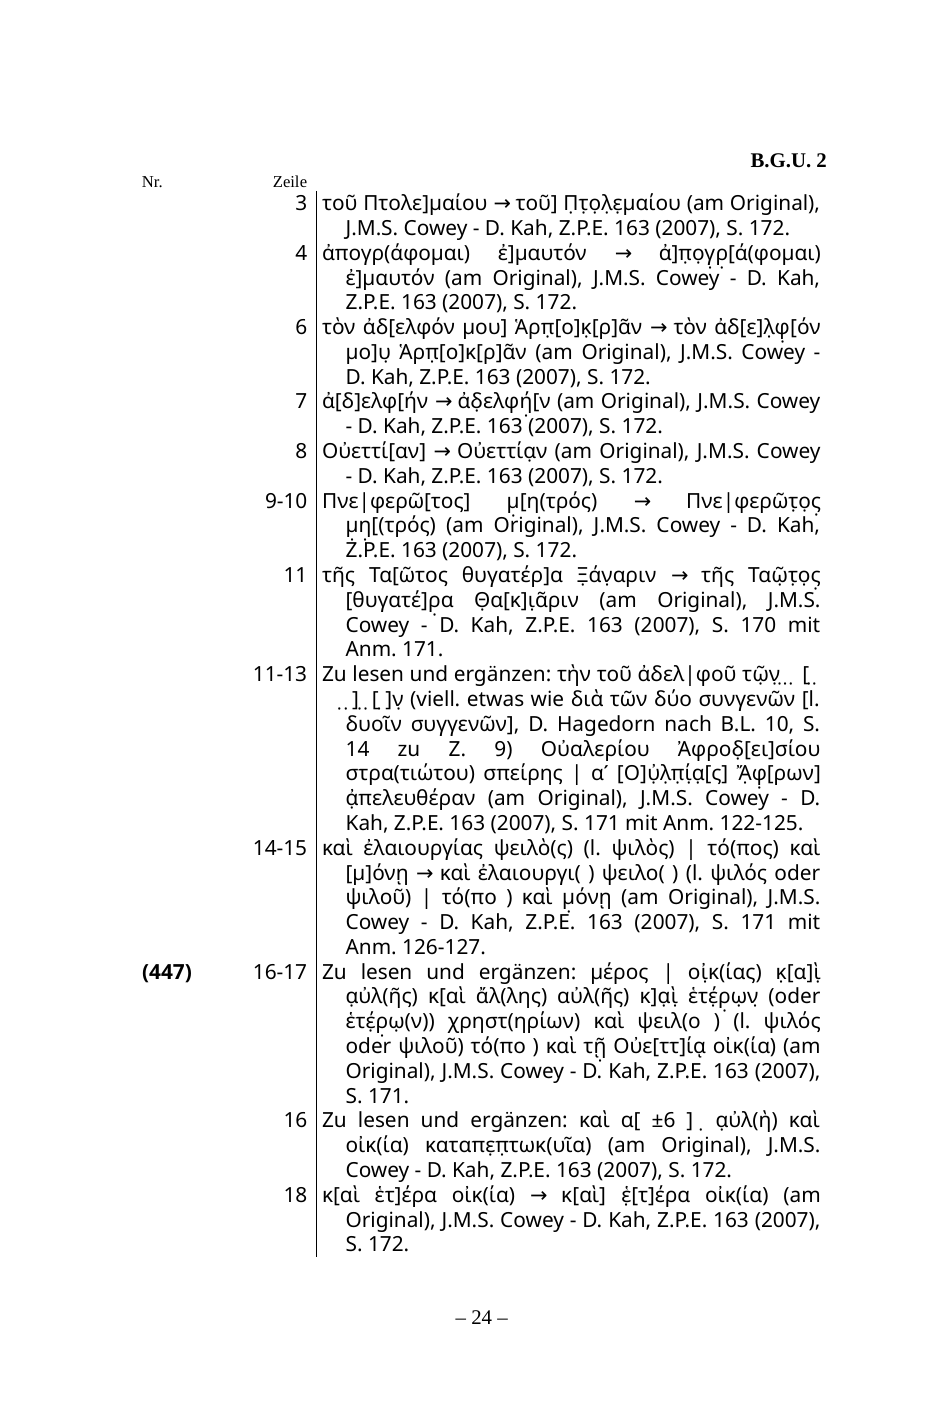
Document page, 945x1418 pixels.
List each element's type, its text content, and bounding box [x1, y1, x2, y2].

table_cell [136, 191, 224, 240]
table_cell κ[αὶ ἑτ]έρα οἰκ(ία) → κ[αὶ] ἑ̣[τ]έρα οἰκ(ία) (am Original), J.M.S. Cowey - D. Kah, Z.P.E. 163 (2007), S. 172. [317, 1183, 827, 1257]
table_cell Οὐεττί[αν] → Οὐεττία̣ν (am Original), J.M.S. Cowey - D. Kah, Z.P.E. 163 (2007), S. 172. [317, 439, 827, 488]
table_cell [136, 563, 224, 662]
table_cell 11 [224, 563, 316, 662]
table_cell τῆς Τα[ῶτος θυγατέρ]α Ξ̣άν̣αριν → τῆς Ταῶ̣τ̣ο̣ς̣ [θυγατέ]ρ̣α Θ̣α[κ]ι̣ᾶριν (am Original), J.M.S. Cowey - D. Kah, Z.P.E. 163 (2007), S. 170 mit Anm. 171. [317, 563, 827, 662]
table_cell ἀπογρ(άφομαι) ἐ]μαυτόν → ἀ]π̣ο̣γ̣ρ̣[ά(φομαι) ἐ]μαυτόν (am Original), J.M.S. Cowey - D. Kah, Z.P.E. 163 (2007), S. 172. [317, 240, 827, 315]
table_cell [136, 1183, 224, 1257]
table_cell Zu lesen und ergänzen: τὴν τοῦ ἀδελ|φοῦ τῶ̣ν̣ ̣ ̣ ̣ [ ̣ ̣ ̣ ̣] ̣ ̣[ ̣]ν̣ (viell. etwas wie διὰ τῶν δύο συνγενῶν [l. δυοῖν συγγενῶν], D. Hagedorn nach B.L. 10, S. 14 zu Z. 9) Οὐαλερίου Ἀφροδ̣[ει]σίου στρα(τιώτου) σπείρης | αʹ [Ο]ὐ̣λ̣π̣ί̣α̣[ς] Ἄ̣φ̣[ρων] ἀ̣πελευθέραν (am Original), J.M.S. Cowey - D. Kah, Z.P.E. 163 (2007), S. 171 mit Anm. 122-125. [317, 662, 827, 835]
table_cell [136, 488, 224, 563]
table_cell 7 [224, 389, 316, 439]
table_cell 16 [224, 1108, 316, 1182]
table_cell (447) [136, 959, 224, 1108]
table_cell Πνε|φερῶ[τος] μ̣[η(τρός) → Πνε|φερῶτ̣ο̣ς̣ μ̣η̣[(τρός) (am Original), J.M.S. Cowey - D. Kah, Z.P.E. 163 (2007), S. 172. [317, 488, 827, 563]
table_cell καὶ ἐλαιουργίας ψειλὸ(ς) (l. ψιλὸς) | τό(πος) καὶ [μ]όνῃ → καὶ ἐλαιουργι( ) ψειλο( ) (l. ψιλός oder ψιλοῦ) | τό(πο ) καὶ μ̣όνῃ (am Original), J.M.S. Cowey - D. Kah, Z.P.E. 163 (2007), S. 171 mit Anm. 126-127. [317, 835, 827, 959]
table_cell 18 [224, 1183, 316, 1257]
table_cell [136, 389, 224, 439]
table_cell 8 [224, 439, 316, 488]
table_cell Zu lesen und ergänzen: μέρος | οἰ̣κ(ίας) κ̣[α]ὶ̣ α̣ὐλ(ῆς) κ[αὶ ἄλ(λης) αὐλ(ῆς) κ]α̣ὶ̣ ἑτέ̣ρ̣ω̣ν̣ (oder ἑτέ̣ρ̣ω̣(ν)) χρηστ(ηρίων) καὶ ψειλ(ο ) (l. ψιλός oder ψιλοῦ) τό(πο ) καὶ τῇ̣ Οὐε[ττ]ίᾳ οἰκ(ία) (am Original), J.M.S. Cowey - D. Kah, Z.P.E. 163 (2007), S. 171. [317, 959, 827, 1108]
table_cell ἀ[δ]ελφ[ήν → ἀδ̣ελφή̣[ν (am Original), J.M.S. Cowey - D. Kah, Z.P.E. 163 (2007), S. 172. [317, 389, 827, 439]
table_cell 14-15 [224, 835, 316, 959]
table_cell [136, 240, 224, 315]
table_cell 4 [224, 240, 316, 315]
table_cell [136, 315, 224, 389]
table_cell 3 [224, 191, 316, 240]
table_cell [136, 439, 224, 488]
table_cell 6 [224, 315, 316, 389]
table_cell [136, 835, 224, 959]
table_cell [136, 1108, 224, 1182]
table_cell 9-10 [224, 488, 316, 563]
table_cell Zu lesen und ergänzen: καὶ α[ ±6 ] ̣ α̣ὐλ(ὴ) καὶ οἰκ(ία) καταπε̣π̣τωκ(υῖα) (am Original), J.M.S. Cowey - D. Kah, Z.P.E. 163 (2007), S. 172. [317, 1108, 827, 1182]
table_cell 16-17 [224, 959, 316, 1108]
table_cell τὸν ἀδ[ελφόν μου] Ἁρπ̣[ο]κ̣[ρ]ᾶν → τὸν ἀδ[ε]λ̣φ̣[όν μο]υ̣ Ἁρπ̣[ο]κ[ρ]ᾶν (am Original), J.M.S. Cowey - D. Kah, Z.P.E. 163 (2007), S. 172. [317, 315, 827, 389]
table_cell [136, 662, 224, 835]
table_cell τοῦ Πτολε]μαίου → τοῦ] Π̣τ̣ο̣λ̣ε̣μαίου (am Original), J.M.S. Cowey - D. Kah, Z.P.E. 163 (2007), S. 172. [317, 191, 827, 240]
table_cell 11-13 [224, 662, 316, 835]
